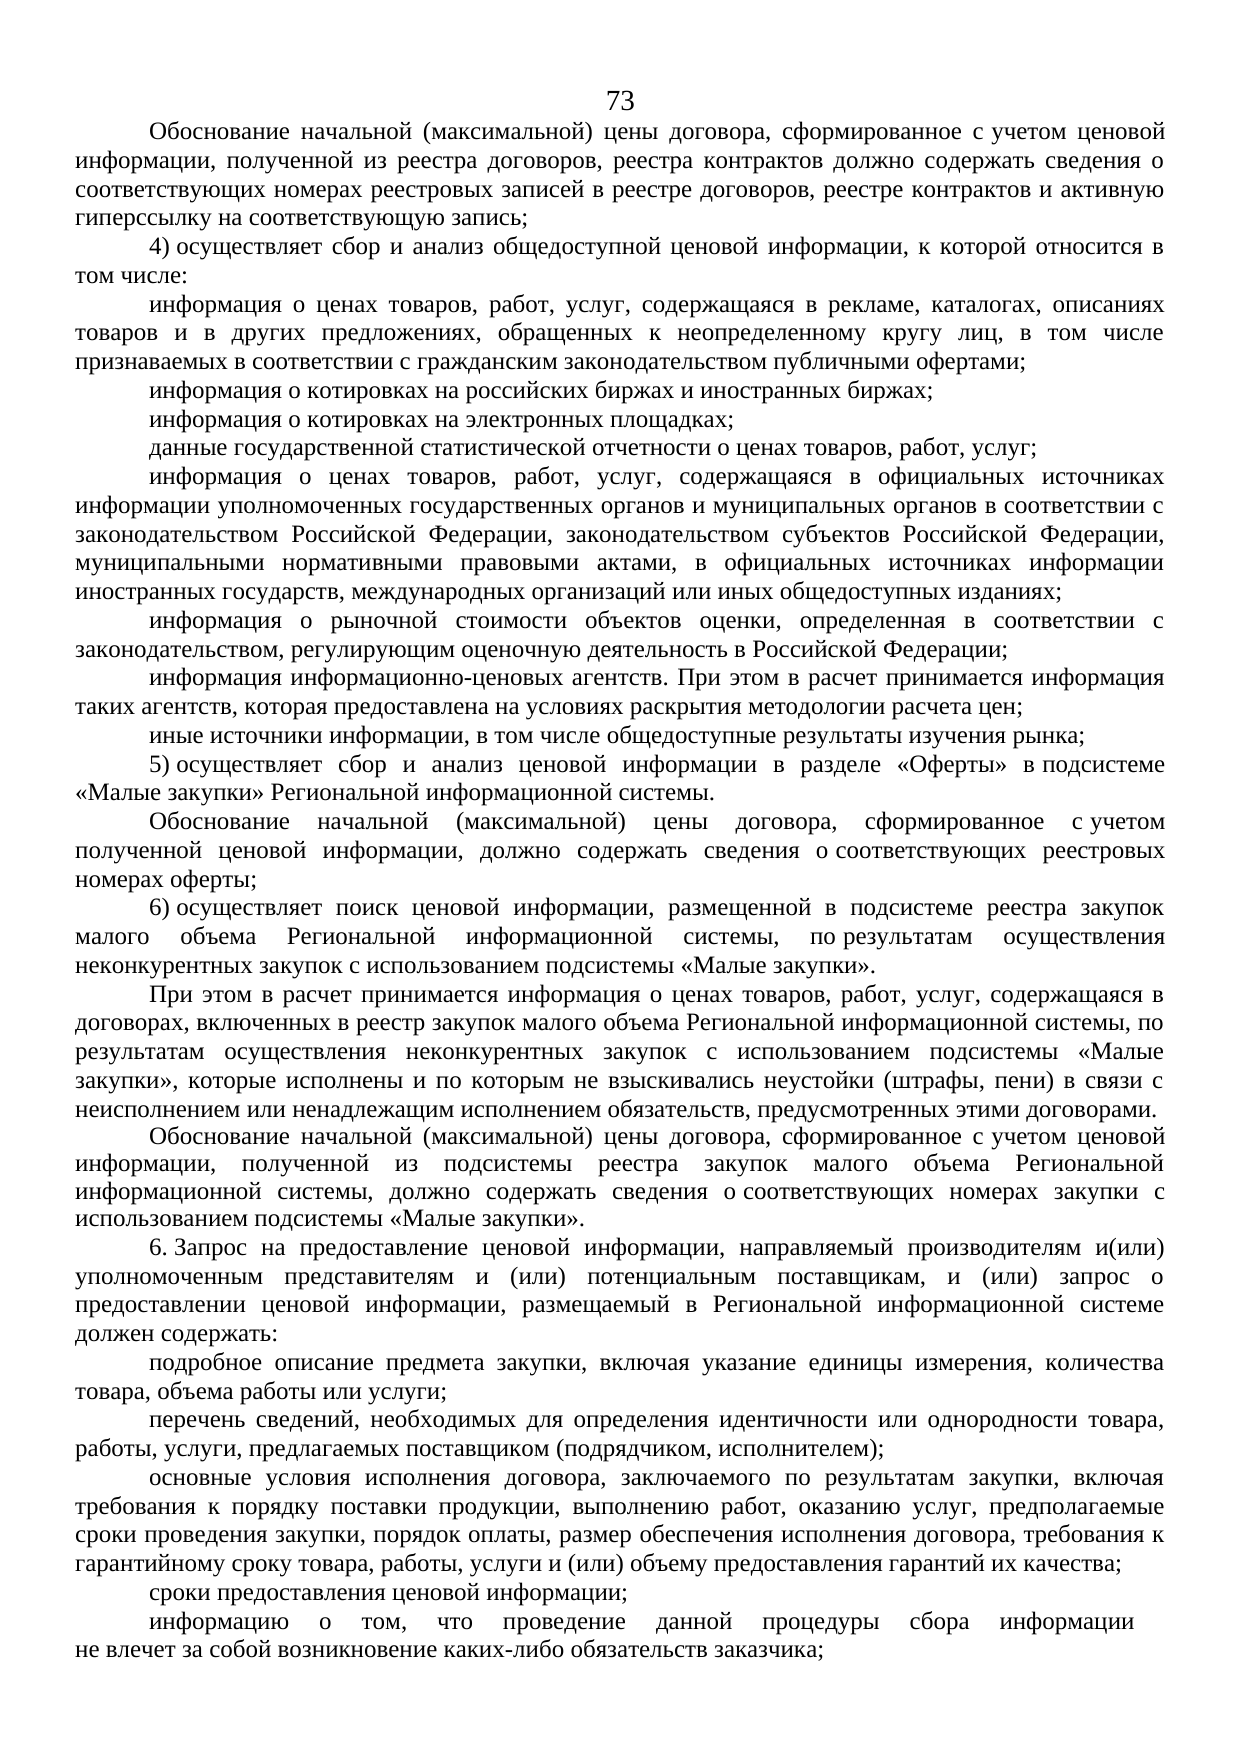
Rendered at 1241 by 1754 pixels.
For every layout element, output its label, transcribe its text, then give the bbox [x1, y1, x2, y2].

text 5) осуществляет сбор и анализ ценовой информации в разделе «Оферты» в подсистеме «Малые закупки» Региональной информационной системы. [75, 749, 1165, 806]
text информация о котировках на российских биржах и иностранных биржах; [75, 375, 1165, 404]
text 6) осуществляет поиск ценовой информации, размещенной в подсистеме реестра закупок малого объема Региональной информационной системы, по результатам осуществления неконкурентных закупок с использованием подсистемы «Малые закупки». [75, 892, 1165, 979]
text Обоснование начальной (максимальной) цены договора, сформированное с учетом полученной ценовой информации, должно содержать сведения о соответствующих реестровых номерах оферты; [75, 806, 1165, 892]
text 6. Запрос на предоставление ценовой информации, направляемый производителям и(или) уполномоченным представителям и (или) потенциальным поставщикам, и (или) запрос о предоставлении ценовой информации, размещаемый в Региональной информационной системе должен содержать: [75, 1232, 1165, 1347]
text При этом в расчет принимается информация о ценах товаров, работ, услуг, содержащаяся в договорах, включенных в реестр закупок малого объема Региональной информационной системы, по результатам осуществления неконкурентных закупок с использованием подсистемы «Малые закупки», которые исполнены и по которым не взыскивались неустойки (штрафы, пени) в связи с неисполнением или ненадлежащим исполнением обязательств, предусмотренных этими договорами. [75, 979, 1165, 1122]
text иные источники информации, в том числе общедоступные результаты изучения рынка; [75, 720, 1165, 749]
text информация о рыночной стоимости объектов оценки, определенная в соответствии с законодательством, регулирующим оценочную деятельность в Российской Федерации; [75, 605, 1165, 662]
text Обоснование начальной (максимальной) цены договора, сформированное с учетом ценовой информации, полученной из подсистемы реестра закупок малого объема Региональной информационной системы, должно содержать сведения о соответствующих номерах закупки с использованием подсистемы «Малые закупки». [75, 1122, 1165, 1232]
text информацию о том, что проведение данной процедуры сбора информации не влечет за собой возникновение каких-либо обязательств заказчика; [75, 1606, 1165, 1663]
text 4) осуществляет сбор и анализ общедоступной ценовой информации, к которой относится в том числе: [75, 231, 1165, 289]
text Обоснование начальной (максимальной) цены договора, сформированное с учетом ценовой информации, полученной из реестра договоров, реестра контрактов должно содержать сведения о соответствующих номерах реестровых записей в реестре договоров, реестре контрактов и активную гиперссылку на соответствующую запись; [75, 116, 1165, 231]
text информация о ценах товаров, работ, услуг, содержащаяся в официальных источниках информации уполномоченных государственных органов и муниципальных органов в соответствии с законодательством Российской Федерации, законодательством субъектов Российской Федерации, муниципальными нормативными правовыми актами, в официальных источниках информации иностранных государств, международных организаций или иных общедоступных изданиях; [75, 461, 1165, 605]
text информация информационно-ценовых агентств. При этом в расчет принимается информация таких агентств, которая предоставлена на условиях раскрытия методологии расчета цен; [75, 662, 1165, 720]
text основные условия исполнения договора, заключаемого по результатам закупки, включая требования к порядку поставки продукции, выполнению работ, оказанию услуг, предполагаемые сроки проведения закупки, порядок оплаты, размер обеспечения исполнения договора, требования к гарантийному сроку товара, работы, услуги и (или) объему предоставления гарантий их качества; [75, 1462, 1165, 1577]
text подробное описание предмета закупки, включая указание единицы измерения, количества товара, объема работы или услуги; [75, 1347, 1165, 1404]
text сроки предоставления ценовой информации; [75, 1577, 1165, 1606]
text перечень сведений, необходимых для определения идентичности или однородности товара, работы, услуги, предлагаемых поставщиком (подрядчиком, исполнителем); [75, 1404, 1165, 1462]
text информация о котировках на электронных площадках; [75, 404, 1165, 432]
text данные государственной статистической отчетности о ценах товаров, работ, услуг; [75, 432, 1165, 461]
text информация о ценах товаров, работ, услуг, содержащаяся в рекламе, каталогах, описаниях товаров и в других предложениях, обращенных к неопределенному кругу лиц, в том числе признаваемых в соответствии с гражданским законодательством публичными офертами; [75, 289, 1165, 375]
